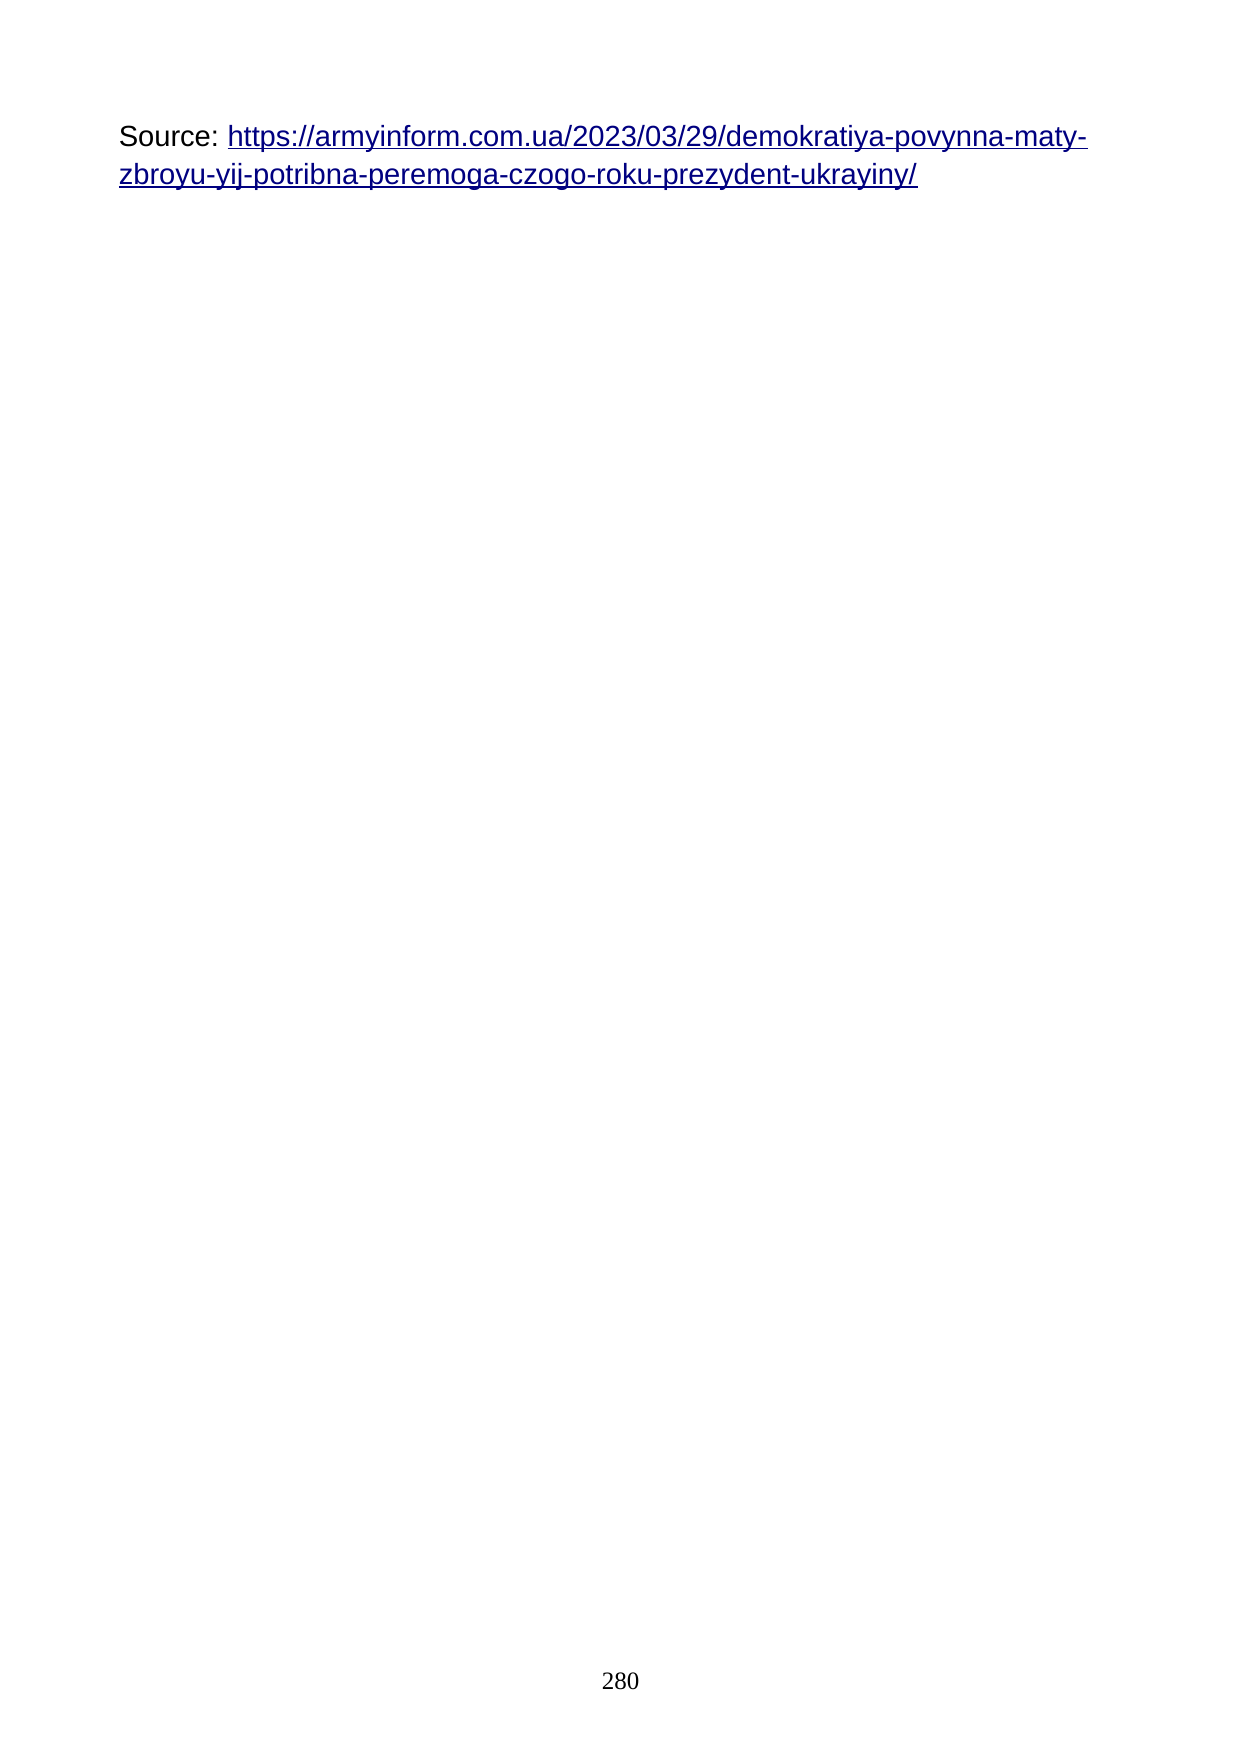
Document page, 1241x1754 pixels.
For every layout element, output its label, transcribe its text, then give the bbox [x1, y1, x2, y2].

text Source: https://armyinform.com.ua/2023/03/29/demokratiya-povynna-maty-zbroyu-yij-potribna-peremoga-czogo-roku-prezydent-ukrayiny/ [118, 118, 1122, 191]
